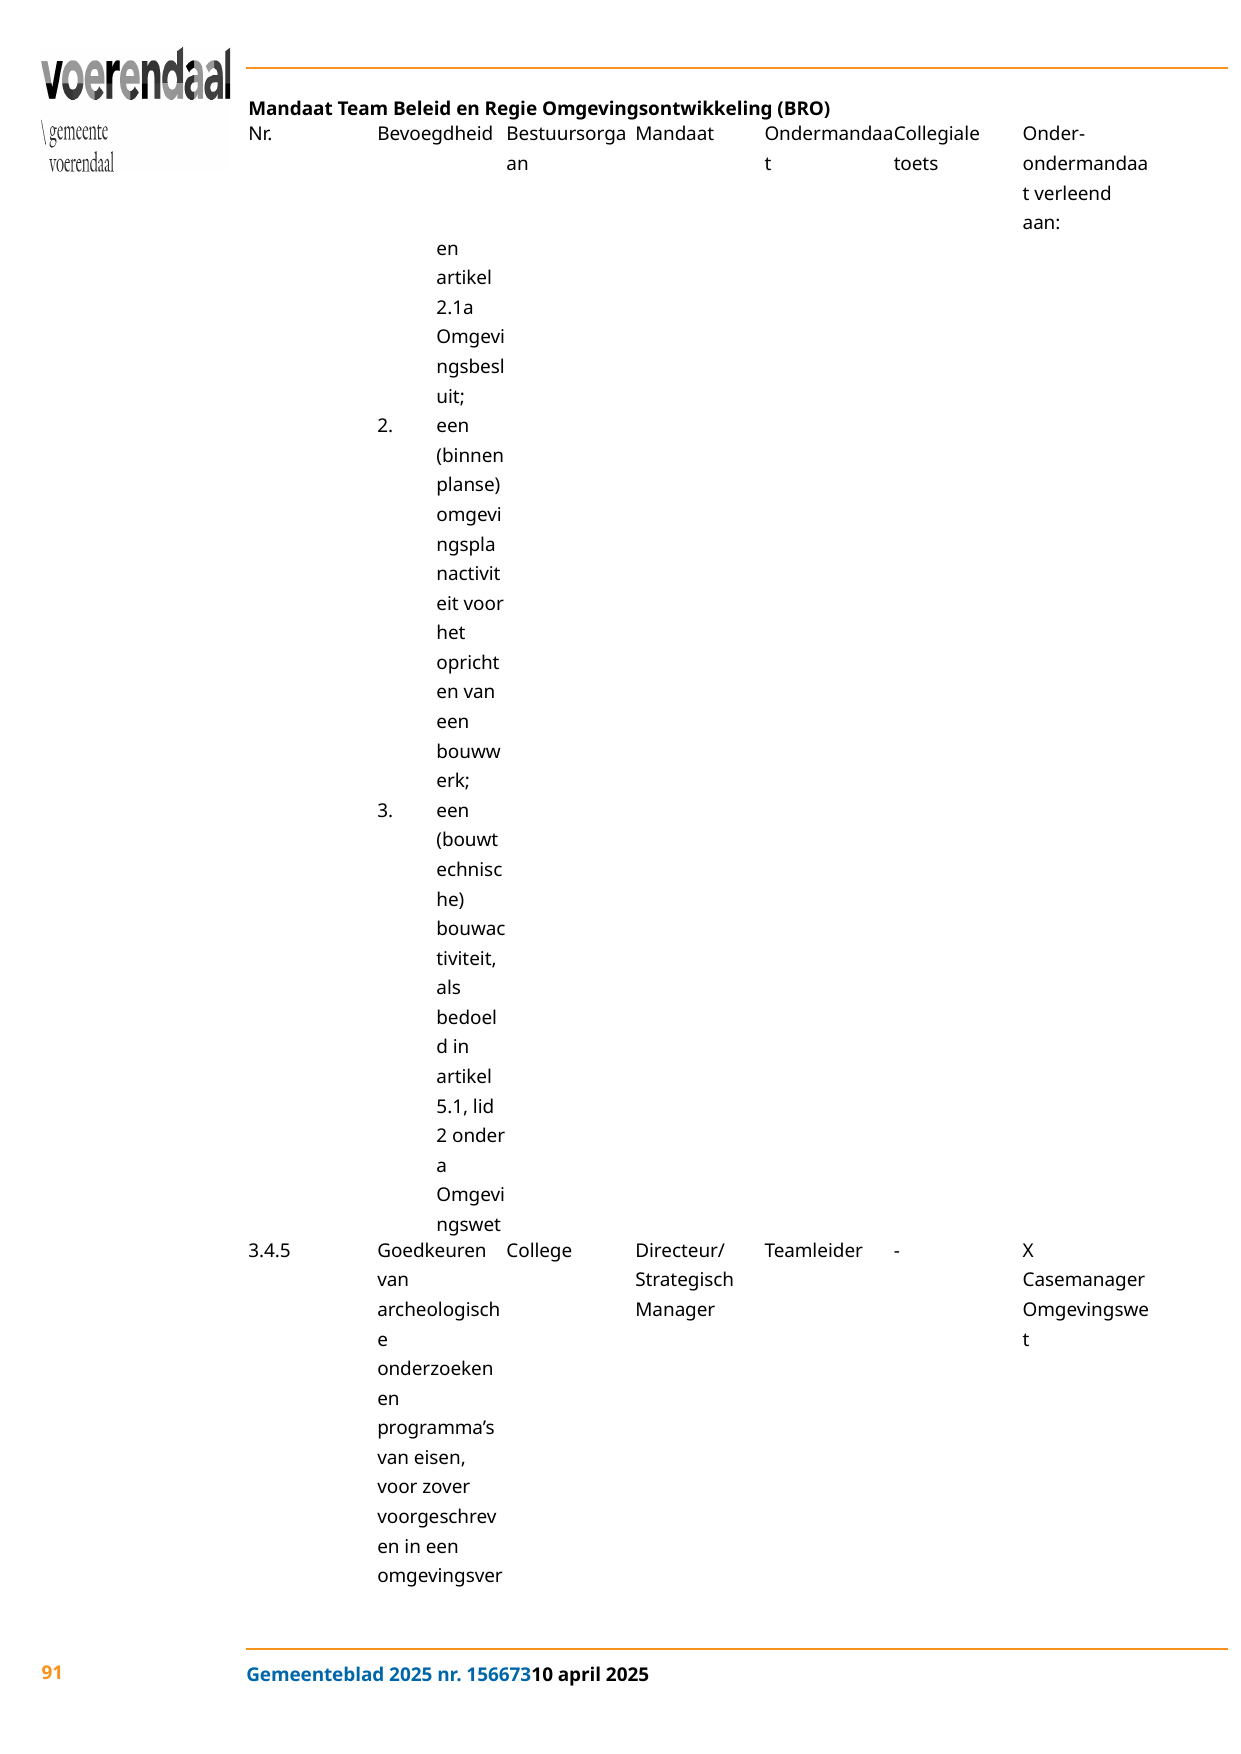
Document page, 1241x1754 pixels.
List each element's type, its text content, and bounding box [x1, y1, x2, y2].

table_cell College [506, 1237, 635, 1588]
table_cell Mandaat [635, 121, 764, 235]
table_cell en artikel 2.1a Omgevingsbesluit; een (binnenplanse) omgevingsplanactiviteit voor het oprichten van een bouwwerk; een (bouwtechnische) bouwactiviteit, als bedoeld in artikel 5.1, lid 2 onder a Omgevingswet [377, 235, 506, 1237]
table_cell Collegiale toets [894, 121, 1022, 235]
table_cell [764, 235, 893, 1237]
table_cell - [894, 1237, 1022, 1588]
table_cell Bevoegdheid [377, 121, 506, 235]
table_cell [635, 235, 764, 1237]
table_cell [248, 235, 377, 1237]
table_cell - [1023, 235, 1152, 1237]
table_cell 3.4.5 [248, 1237, 377, 1588]
table_cell X Casemanager Omgevingswet [1023, 1237, 1152, 1588]
table_header Mandaat Team Beleid en Regie Omgevingsontwikkeling (BRO) [248, 95, 1152, 121]
table_cell Nr. [248, 121, 377, 235]
table_cell Goedkeuren van archeologische onderzoeken en programma’s van eisen, voor zover voorgeschreven in een omgevingsver [377, 1237, 506, 1588]
table_cell Ondermandaat [764, 121, 893, 235]
table_cell [894, 235, 1022, 1237]
table_cell Directeur/ Strategisch Manager [635, 1237, 764, 1588]
table_cell [506, 235, 635, 1237]
table_cell Onder-ondermandaat verleend aan: [1023, 121, 1152, 235]
picture [41, 47, 231, 172]
table_cell Bestuursorgaan [506, 121, 635, 235]
table_cell Teamleider [764, 1237, 893, 1588]
